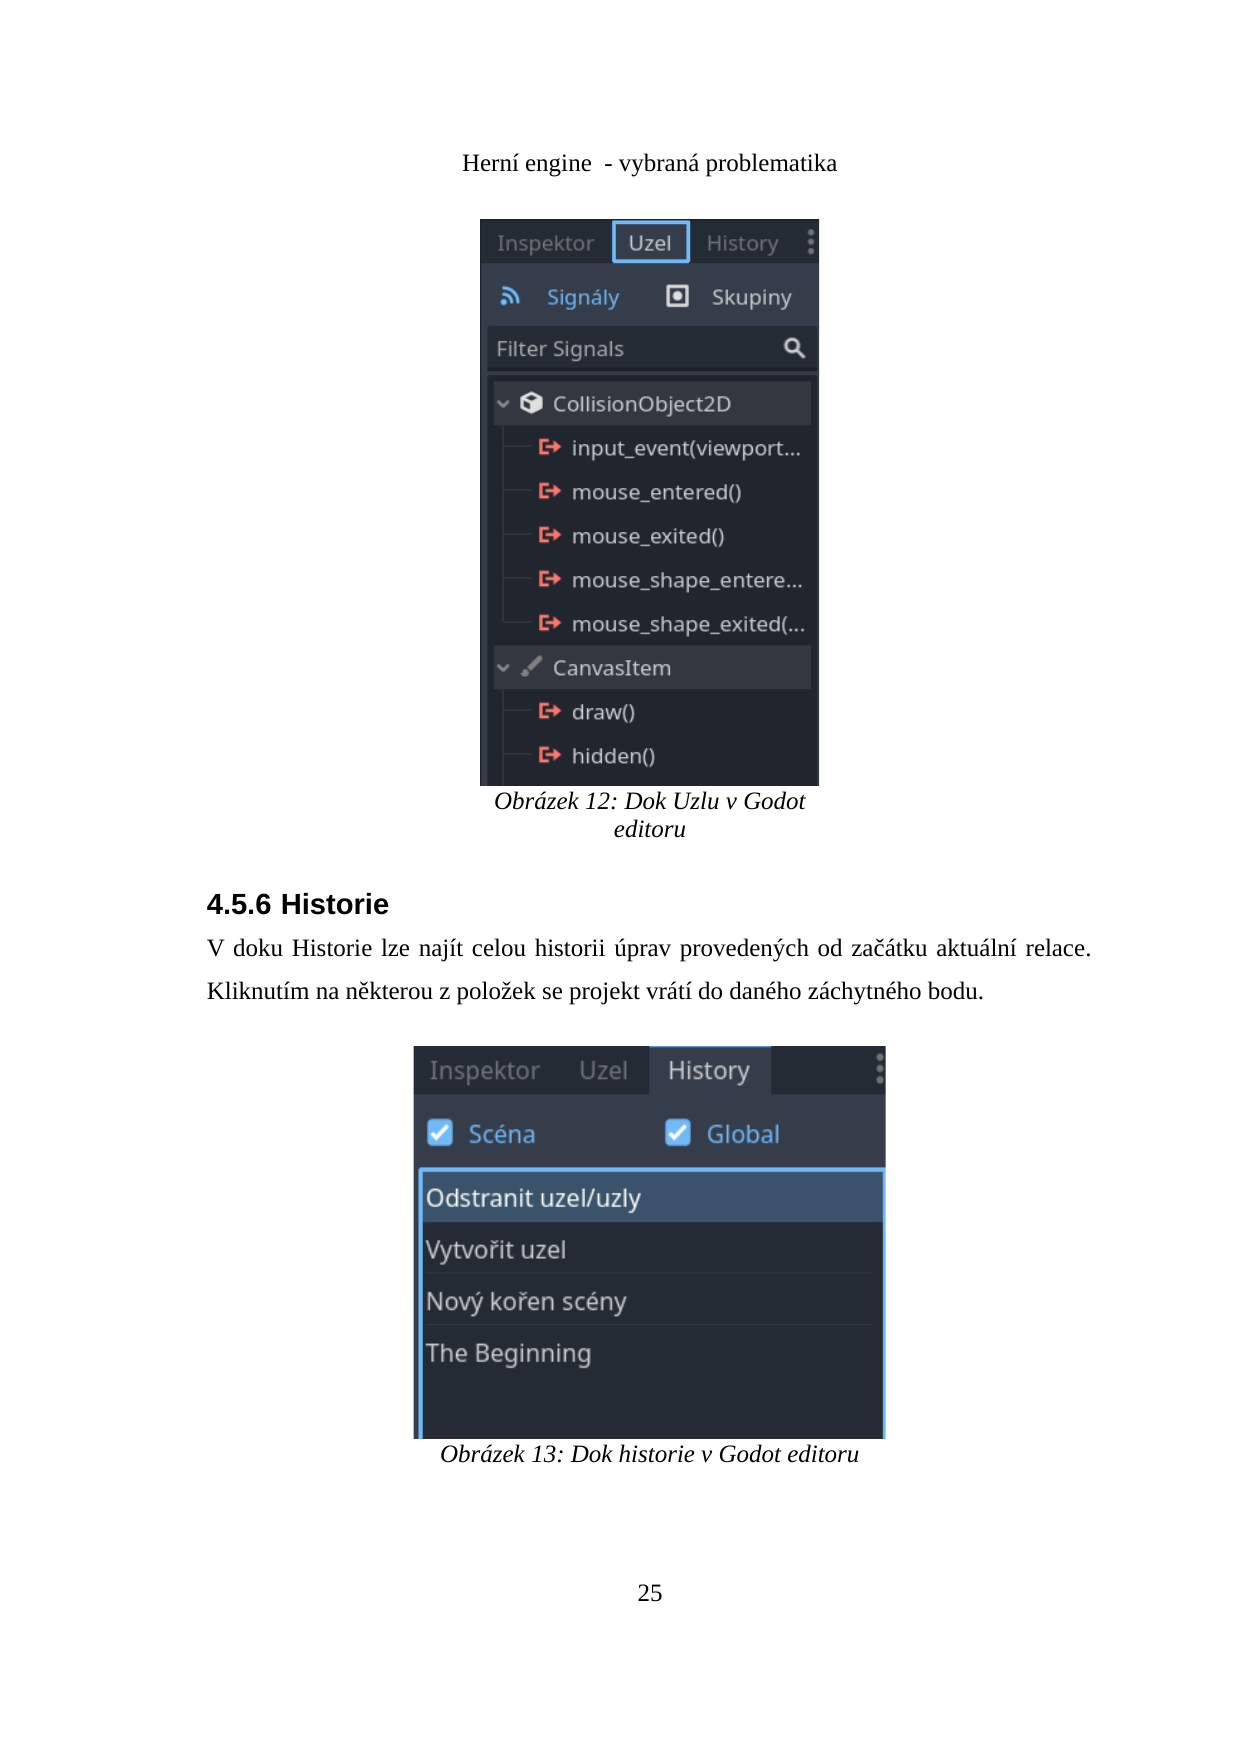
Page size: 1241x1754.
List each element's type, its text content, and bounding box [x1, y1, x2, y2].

text V doku Historie lze najít celou historii úprav provedených od začátku aktuální relace. Kliknutím na některou z položek se projekt vrátí do daného záchytného bodu. [207, 933, 1093, 1005]
text Obrázek 13: Dok historie v Godot editoru [414, 1047, 886, 1467]
text Obrázek 12: Dok Uzlu v Godot editoru [480, 219, 819, 843]
subtitle Historie [207, 887, 1093, 920]
